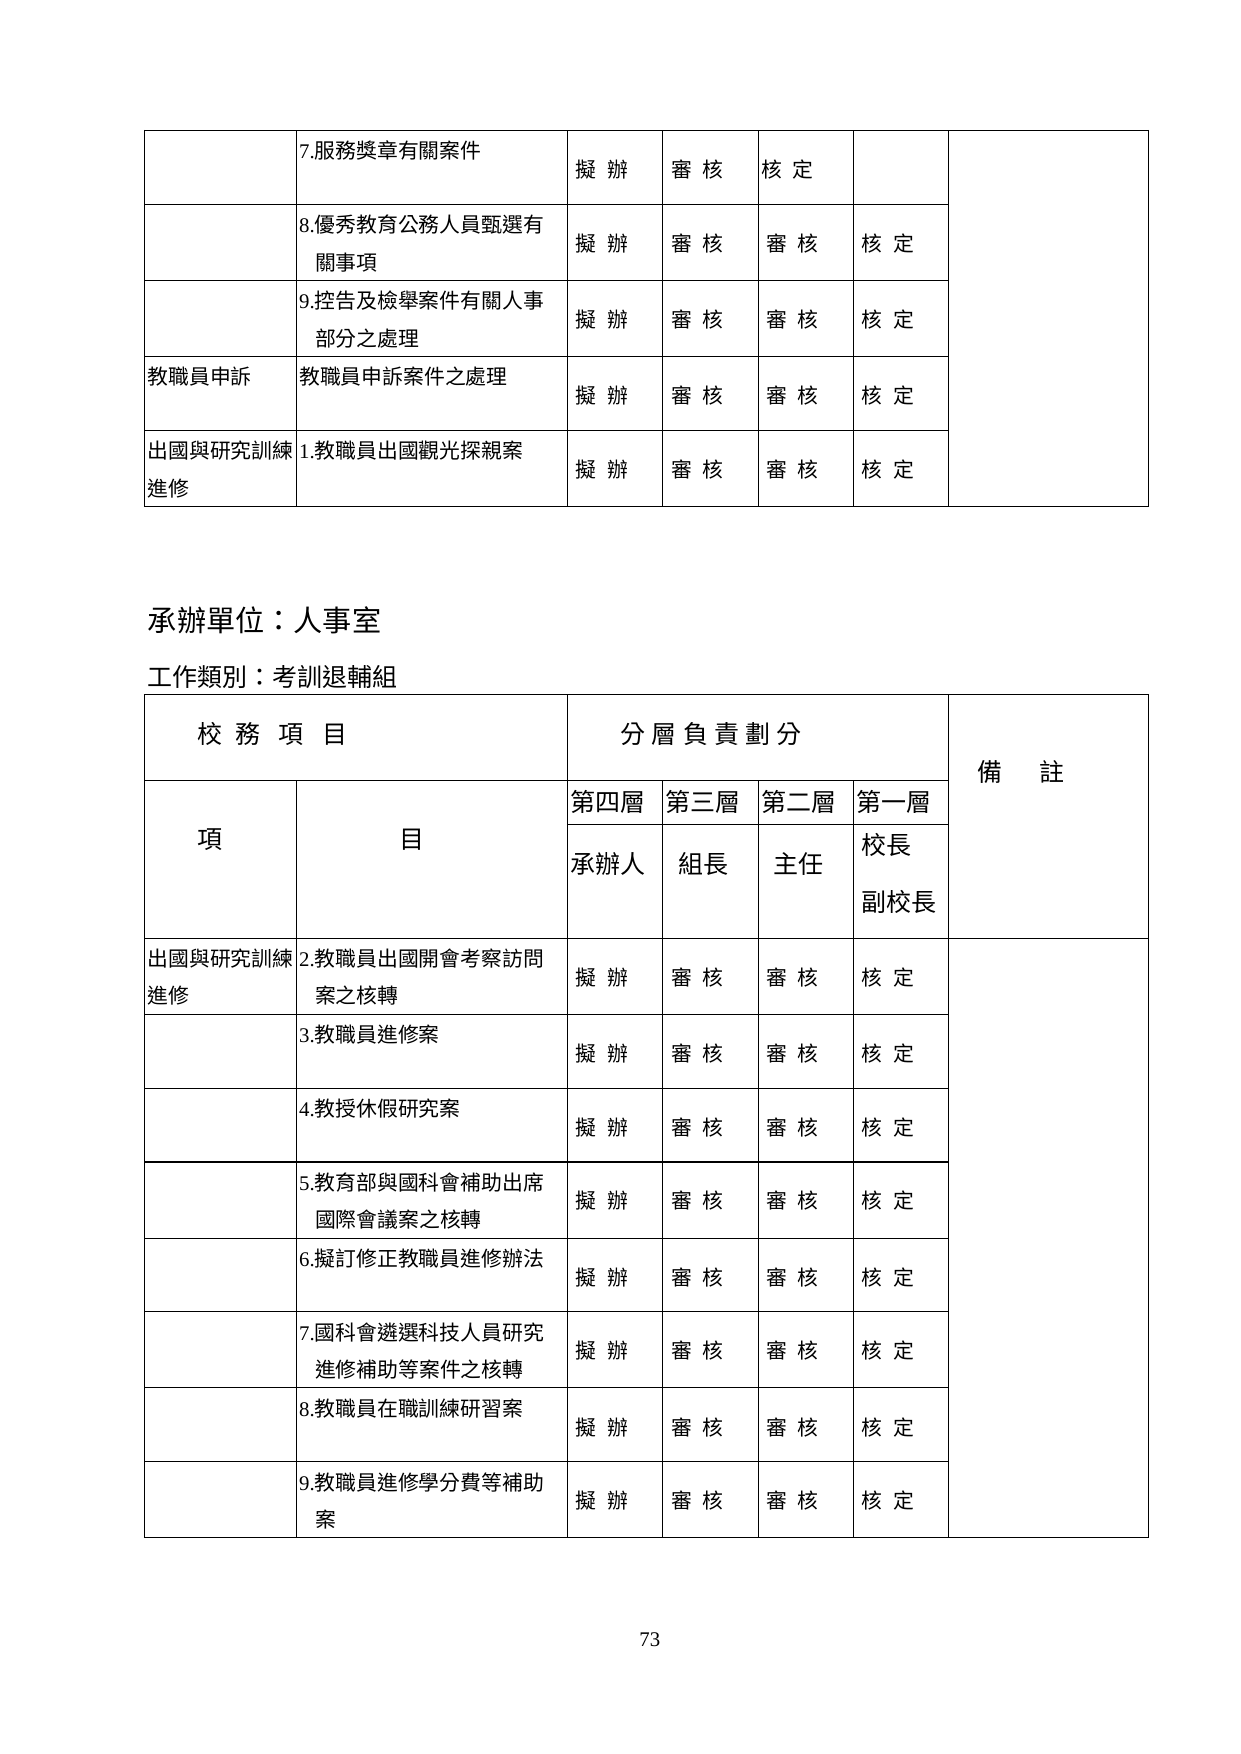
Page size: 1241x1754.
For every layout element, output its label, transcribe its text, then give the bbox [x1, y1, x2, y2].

table_cell 核 定 [854, 357, 948, 429]
table_cell 審 核 [759, 1388, 853, 1461]
table_cell 7.服務獎章有關案件 [297, 131, 567, 204]
table_cell 擬 辦 [568, 1388, 662, 1461]
table_cell 審 核 [663, 1089, 758, 1161]
table_header 校 務 項 目 [145, 695, 567, 780]
table_cell [949, 131, 1148, 506]
table_cell 承辦人 [568, 825, 662, 938]
table_cell [145, 1462, 296, 1537]
table_cell [145, 1388, 296, 1461]
table_cell 核 定 [854, 939, 948, 1014]
table_cell 審 核 [663, 357, 758, 429]
table_cell 2.教職員出國開會考察訪問案之核轉 [297, 939, 567, 1014]
table_cell [145, 1312, 296, 1387]
table_cell 第二層 [759, 781, 853, 824]
table_cell 擬 辦 [568, 131, 662, 204]
table_cell 審 核 [663, 1239, 758, 1311]
table_cell 擬 辦 [568, 939, 662, 1014]
table_cell 審 核 [759, 1312, 853, 1387]
table_cell 8.優秀教育公務人員甄選有關事項 [297, 205, 567, 280]
table_cell 第四層 [568, 781, 662, 824]
table_cell [145, 1239, 296, 1311]
table_cell 審 核 [759, 1015, 853, 1087]
table_cell 8.教職員在職訓練研習案 [297, 1388, 567, 1461]
table_cell 4.教授休假研究案 [297, 1089, 567, 1161]
table_cell [145, 1163, 296, 1237]
table_cell 審 核 [759, 431, 853, 506]
table_cell 核 定 [854, 205, 948, 280]
table_cell 核 定 [854, 431, 948, 506]
table_cell 擬 辦 [568, 205, 662, 280]
text 工作類別：考訓退輔組 [148, 657, 1152, 694]
table_cell 主任 [759, 825, 853, 938]
table_cell [949, 939, 1148, 1537]
table_cell [145, 1015, 296, 1087]
table_cell 審 核 [663, 131, 758, 204]
table_cell 擬 辦 [568, 1239, 662, 1311]
table_cell [145, 281, 296, 356]
table_cell 核 定 [854, 1462, 948, 1537]
table_cell 審 核 [663, 1015, 758, 1087]
table_cell 審 核 [759, 939, 853, 1014]
table_cell 審 核 [759, 281, 853, 356]
table_cell 擬 辦 [568, 357, 662, 429]
table_cell 擬 辦 [568, 1462, 662, 1537]
table_cell 審 核 [663, 1462, 758, 1537]
table_cell 擬 辦 [568, 281, 662, 356]
table_cell 擬 辦 [568, 1089, 662, 1161]
table_cell 審 核 [759, 1462, 853, 1537]
table_cell 核 定 [854, 1015, 948, 1087]
table_cell 目 [297, 781, 567, 938]
table_cell 9.控告及檢舉案件有關人事部分之處理 [297, 281, 567, 356]
table_cell 核 定 [854, 281, 948, 356]
table_cell 項 [145, 781, 296, 938]
table_header 備 註 [949, 695, 1148, 938]
table_cell 核 定 [854, 1388, 948, 1461]
table_cell 審 核 [663, 281, 758, 356]
table_cell 出國與研究訓練 進修 [145, 939, 296, 1014]
table_cell 審 核 [759, 205, 853, 280]
table_cell 出國與研究訓練 進修 [145, 431, 296, 506]
table_cell 審 核 [759, 357, 853, 429]
table_cell 審 核 [759, 1089, 853, 1161]
table_cell [145, 1089, 296, 1161]
table_cell 9.教職員進修學分費等補助案 [297, 1462, 567, 1537]
table_cell 核 定 [759, 131, 853, 204]
table_cell [854, 131, 948, 204]
table_cell 核 定 [854, 1163, 948, 1237]
table_cell 教職員申訴案件之處理 [297, 357, 567, 429]
table_cell 教職員申訴 [145, 357, 296, 429]
table_cell 審 核 [663, 1163, 758, 1237]
table_cell 審 核 [663, 1312, 758, 1387]
table_cell 校長 副校長 [854, 825, 948, 938]
text 承辦單位：人事室 [148, 582, 1152, 657]
table_cell 3.教職員進修案 [297, 1015, 567, 1087]
table_cell 審 核 [663, 939, 758, 1014]
table_cell 組長 [663, 825, 758, 938]
table_cell 審 核 [759, 1239, 853, 1311]
table_cell 擬 辦 [568, 1312, 662, 1387]
table_cell 5.教育部與國科會補助出席國際會議案之核轉 [297, 1163, 567, 1237]
table_cell 核 定 [854, 1089, 948, 1161]
table_cell 審 核 [663, 205, 758, 280]
table_cell 核 定 [854, 1239, 948, 1311]
table_cell 第一層 [854, 781, 948, 824]
table_cell 核 定 [854, 1312, 948, 1387]
table_cell [145, 131, 296, 204]
table_cell 審 核 [663, 431, 758, 506]
table_cell 擬 辦 [568, 1163, 662, 1237]
table_cell 擬 辦 [568, 1015, 662, 1087]
table_cell 第三層 [663, 781, 758, 824]
table_cell 7.國科會遴選科技人員研究進修補助等案件之核轉 [297, 1312, 567, 1387]
table_header 分 層 負 責 劃 分 [568, 695, 948, 780]
table_cell 6.擬訂修正教職員進修辦法 [297, 1239, 567, 1311]
table_cell 審 核 [663, 1388, 758, 1461]
table_cell 1.教職員出國觀光探親案 [297, 431, 567, 506]
table_cell 審 核 [759, 1163, 853, 1237]
table_cell 擬 辦 [568, 431, 662, 506]
table_cell [145, 205, 296, 280]
